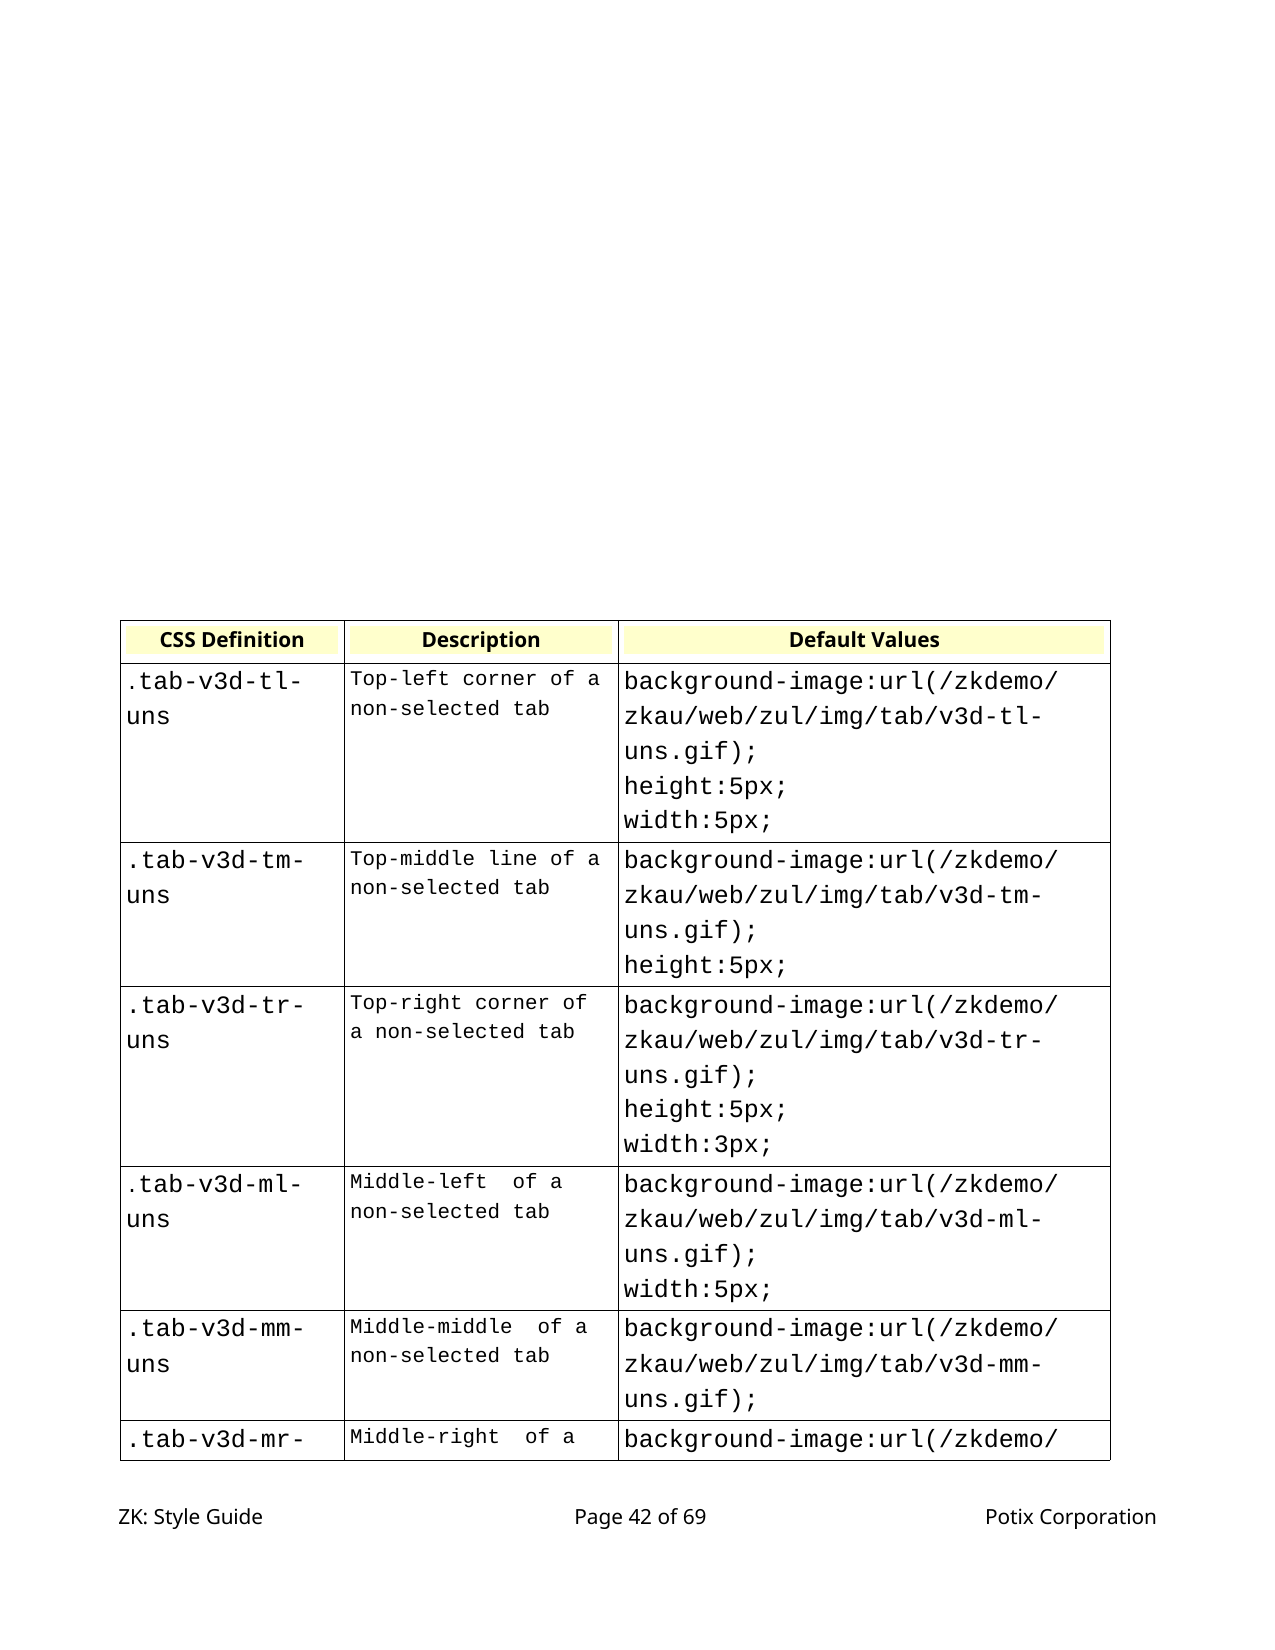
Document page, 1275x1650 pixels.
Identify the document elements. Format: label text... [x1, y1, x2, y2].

table_cell .tab-v3d-tl-uns [121, 664, 344, 842]
table_cell .tab-v3d-ml-uns [121, 1167, 344, 1310]
table_header CSS Definition [121, 621, 344, 663]
table_cell .tab-v3d-tm-uns [121, 843, 344, 986]
table_header Description [345, 621, 618, 663]
table_cell Top-left corner of a non-selected tab [345, 664, 618, 842]
table_cell Middle-left of a non-selected tab [345, 1167, 618, 1310]
table_cell .tab-v3d-tr-uns [121, 987, 344, 1166]
table_cell Top-right corner of a non-selected tab [345, 987, 618, 1166]
table_cell .tab-v3d-mr- [121, 1421, 344, 1460]
table_cell Top-middle line of a non-selected tab [345, 843, 618, 986]
table_cell Middle-right of a [345, 1421, 618, 1460]
table_cell .tab-v3d-mm-uns [121, 1311, 344, 1420]
table_cell background-image:url(/zkdemo/zkau/web/zul/img/tab/v3d-ml-uns.gif); width:5px; [619, 1167, 1110, 1310]
table_cell background-image:url(/zkdemo/zkau/web/zul/img/tab/v3d-mm-uns.gif); [619, 1311, 1110, 1420]
table_header Default Values [619, 621, 1110, 663]
table_cell Middle-middle of a non-selected tab [345, 1311, 618, 1420]
table_cell background-image:url(/zkdemo/ [619, 1421, 1110, 1460]
table_cell background-image:url(/zkdemo/zkau/web/zul/img/tab/v3d-tr-uns.gif); height:5px; width:3px; [619, 987, 1110, 1166]
table_cell background-image:url(/zkdemo/zkau/web/zul/img/tab/v3d-tl-uns.gif); height:5px; width:5px; [619, 664, 1110, 842]
table_cell background-image:url(/zkdemo/zkau/web/zul/img/tab/v3d-tm-uns.gif); height:5px; [619, 843, 1110, 986]
